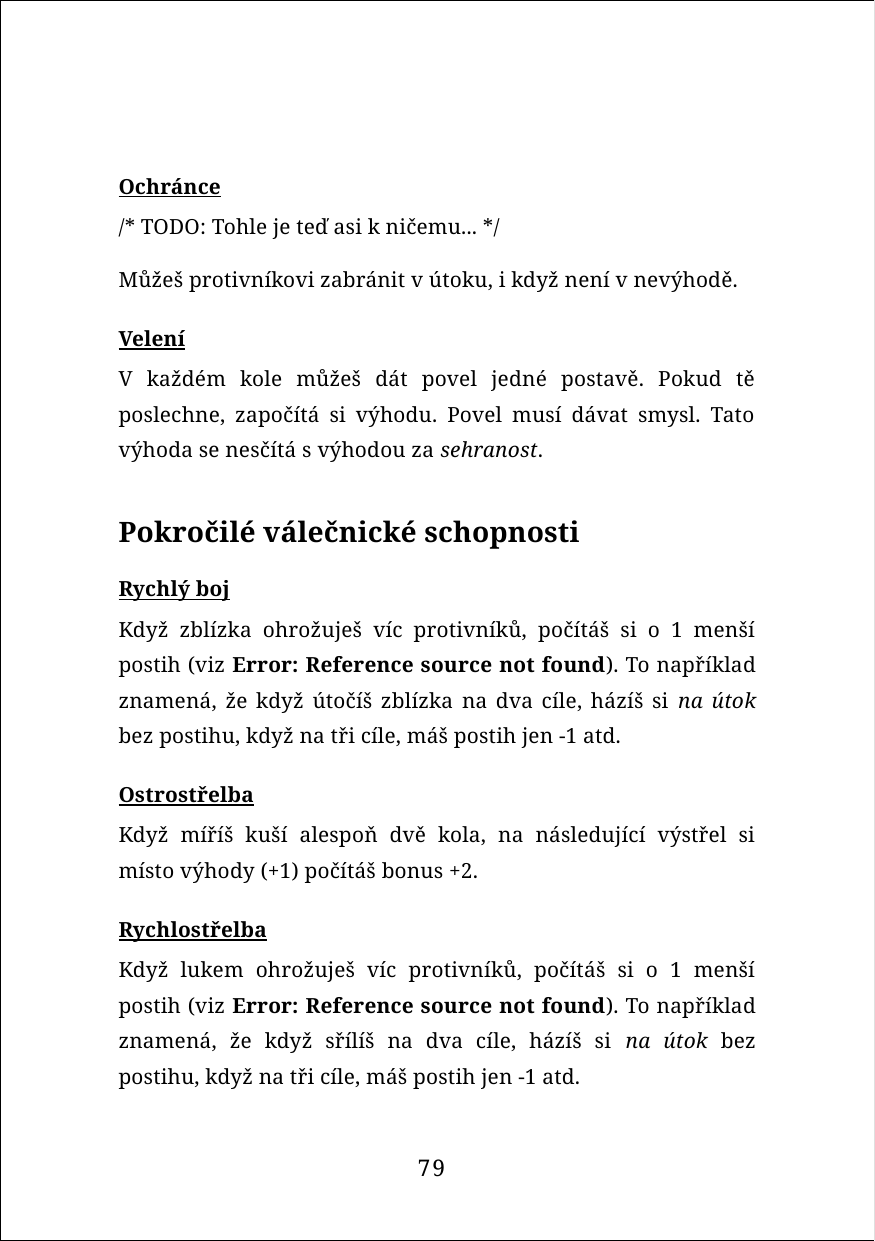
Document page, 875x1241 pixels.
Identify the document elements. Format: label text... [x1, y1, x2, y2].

text Když míříš kuší alespoň dvě kola, na následující výstřel si místo výhody (+1) počítáš bonus +2. [118, 821, 756, 884]
text Když zblízka ohrožuješ víc protivníků, počítáš si o 1 menší postih (viz Error: Reference source not found). To například znamená, že když útočíš zblízka na dva cíle, házíš si na útok bez postihu, když na tři cíle, máš postih jen -1 atd. [118, 615, 756, 750]
subtitle Pokročilé válečnické schopnosti [118, 512, 756, 551]
subtitle Ochránce [118, 172, 756, 200]
text Když lukem ohrožuješ víc protivníků, počítáš si o 1 menší postih (viz Error: Reference source not found). To například znamená, že když sřílíš na dva cíle, házíš si na útok bez postihu, když na tři cíle, máš postih jen -1 atd. [118, 956, 756, 1091]
subtitle Rychlostřelba [118, 915, 756, 944]
subtitle Rychlý boj [118, 574, 756, 603]
text V každém kole můžeš dát povel jedné postavě. Pokud tě poslechne, započítá si výhodu. Povel musí dávat smysl. Tato výhoda se nesčítá s výhodou za sehranost. [118, 364, 756, 464]
subtitle Ostrostřelba [118, 780, 756, 809]
subtitle Velení [118, 324, 756, 353]
text Můžeš protivníkovi zabránit v útoku, i když není v nevýhodě. [118, 265, 756, 294]
text /* TODO: Tohle je teď asi k ničemu... */ [118, 212, 756, 240]
